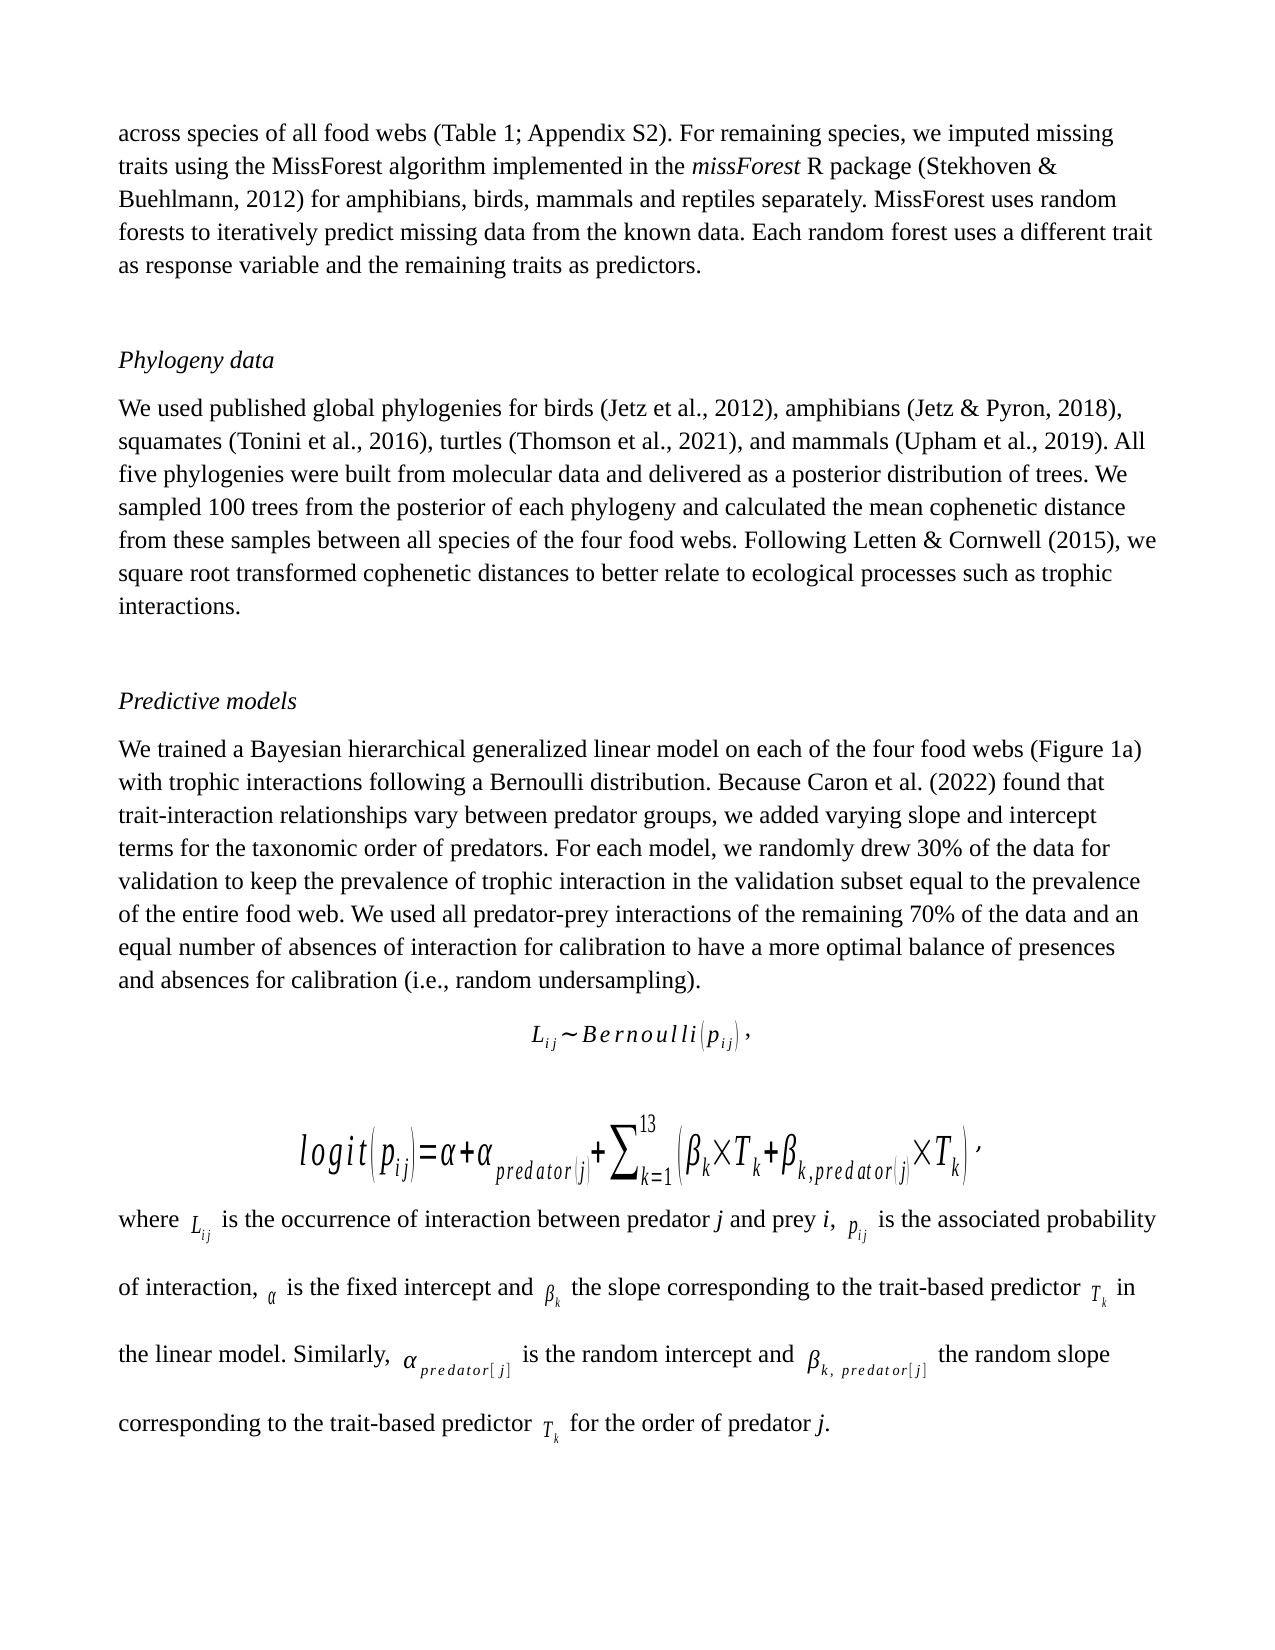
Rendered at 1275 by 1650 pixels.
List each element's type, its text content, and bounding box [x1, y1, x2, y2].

subtitle , [118, 1107, 1157, 1191]
text where is the occurrence of interaction between predator j and prey i, is the associated probability of interaction, is the fixed intercept and the slope corresponding to the trait-based predictor in the linear model. Similarly, is the random intercept and the random slope corresponding to the trait-based predictor for the order of predator j. [118, 1204, 1157, 1446]
text Predictive models [118, 686, 1157, 715]
text , [118, 1013, 1157, 1053]
text across species of all food webs (Table 1; Appendix S2). For remaining species, we imputed missing traits using the MissForest algorithm implemented in the missForest R package (Stekhoven & Buehlmann, 2012) for amphibians, birds, mammals and reptiles separately. MissForest uses random forests to iteratively predict missing data from the known data. Each random forest uses a different trait as response variable and the remaining traits as predictors. [118, 118, 1157, 279]
text We used published global phylogenies for birds (Jetz et al., 2012), amphibians (Jetz & Pyron, 2018), squamates (Tonini et al., 2016), turtles (Thomson et al., 2021), and mammals (Upham et al., 2019). All five phylogenies were built from molecular data and delivered as a posterior distribution of trees. We sampled 100 trees from the posterior of each phylogeny and calculated the mean cophenetic distance from these samples between all species of the four food webs. Following Letten & Cornwell (2015), we square root transformed cophenetic distances to better relate to ecological processes such as trophic interactions. [118, 393, 1157, 620]
text We trained a Bayesian hierarchical generalized linear model on each of the four food webs (Figure 1a) with trophic interactions following a Bernoulli distribution. Because Caron et al. (2022) found that trait-interaction relationships vary between predator groups, we added varying slope and intercept terms for the taxonomic order of predators. For each model, we randomly drew 30% of the data for validation to keep the prevalence of trophic interaction in the validation subset equal to the prevalence of the entire food web. We used all predator-prey interactions of the remaining 70% of the data and an equal number of absences of interaction for calibration to have a more optimal balance of presences and absences for calibration (i.e., random undersampling). [118, 734, 1157, 994]
text Phylogeny data [118, 345, 1157, 374]
